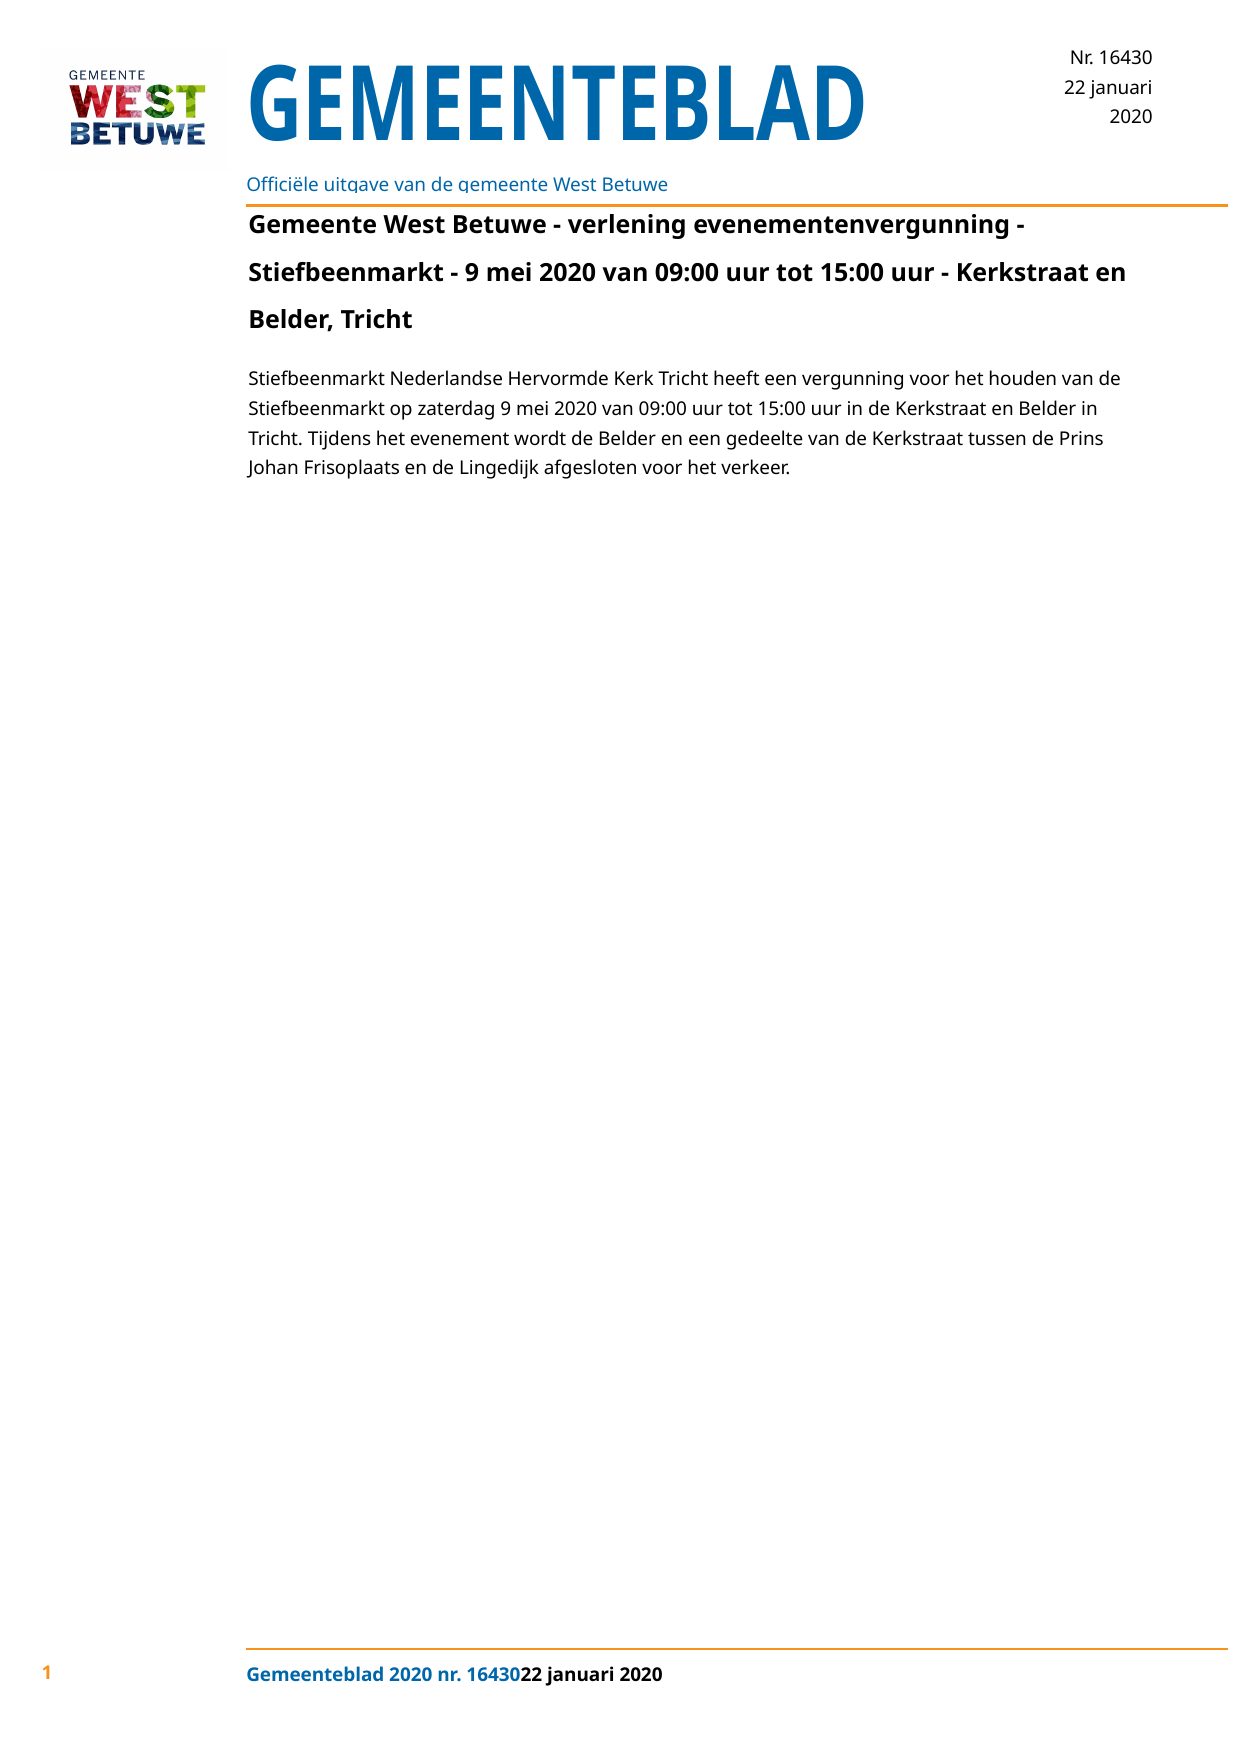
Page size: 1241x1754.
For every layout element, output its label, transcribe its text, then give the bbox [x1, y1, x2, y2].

text Gemeente West Betuwe - verlening evenementenvergunning - Stiefbeenmarkt - 9 mei 2020 van 09:00 uur tot 15:00 uur - Kerkstraat en Belder, Tricht [248, 207, 1152, 336]
picture [41, 47, 231, 172]
text Stiefbeenmarkt Nederlandse Hervormde Kerk Tricht heeft een vergunning voor het houden van de Stiefbeenmarkt op zaterdag 9 mei 2020 van 09:00 uur tot 15:00 uur in de Kerkstraat en Belder in Tricht. Tijdens het evenement wordt de Belder en een gedeelte van de Kerkstraat tussen de Prins Johan Frisoplaats en de Lingedijk afgesloten voor het verkeer. [248, 366, 1152, 480]
